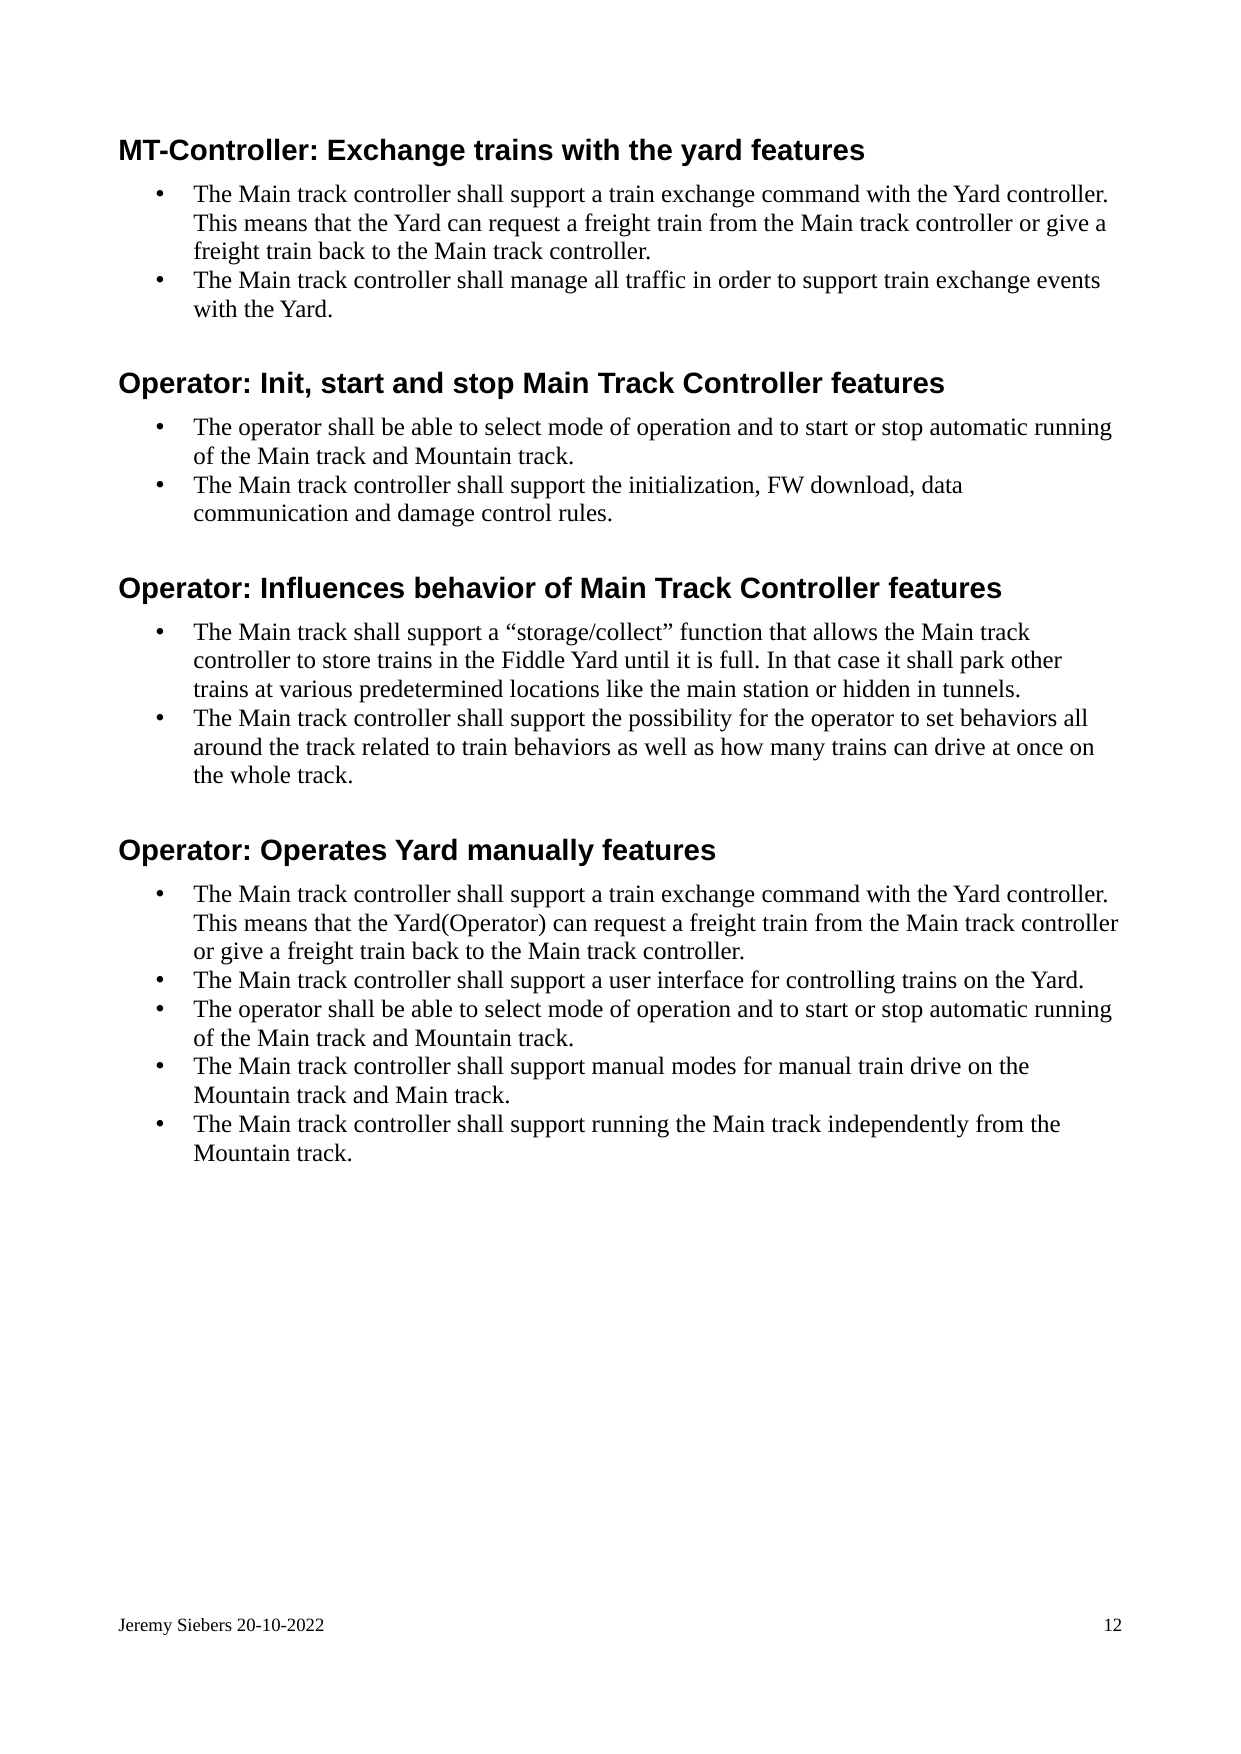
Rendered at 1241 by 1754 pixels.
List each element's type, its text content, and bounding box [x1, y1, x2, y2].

subtitle MT-Controller: Exchange trains with the yard features [118, 133, 1122, 166]
list The Main track controller shall manage all traffic in order to support train exchange events with the Yard. [156, 265, 1122, 323]
list The Main track shall support a “storage/collect” function that allows the Main track controller to store trains in the Fiddle Yard until it is full. In that case it shall park other trains at various predetermined locations like the main station or hidden in tunnels. [156, 617, 1122, 703]
subtitle Operator: Operates Yard manually features [118, 833, 1122, 866]
list The Main track controller shall support the initialization, FW download, data communication and damage control rules. [156, 470, 1122, 527]
list The Main track controller shall support a user interface for controlling trains on the Yard. [156, 965, 1122, 994]
list The operator shall be able to select mode of operation and to start or stop automatic running of the Main track and Mountain track. [156, 994, 1122, 1051]
list The Main track controller shall support a train exchange command with the Yard controller. This means that the Yard(Operator) can request a freight train from the Main track controller or give a freight train back to the Main track controller. [156, 879, 1122, 965]
list The Main track controller shall support manual modes for manual train drive on the Mountain track and Main track. [156, 1051, 1122, 1109]
subtitle Operator: Influences behavior of Main Track Controller features [118, 571, 1122, 604]
list The Main track controller shall support the possibility for the operator to set behaviors all around the track related to train behaviors as well as how many trains can drive at once on the whole track. [156, 703, 1122, 789]
list The Main track controller shall support running the Main track independently from the Mountain track. [156, 1109, 1122, 1166]
list The Main track controller shall support a train exchange command with the Yard controller. This means that the Yard can request a freight train from the Main track controller or give a freight train back to the Main track controller. [156, 179, 1122, 265]
list The operator shall be able to select mode of operation and to start or stop automatic running of the Main track and Mountain track. [156, 412, 1122, 470]
subtitle Operator: Init, start and stop Main Track Controller features [118, 366, 1122, 400]
